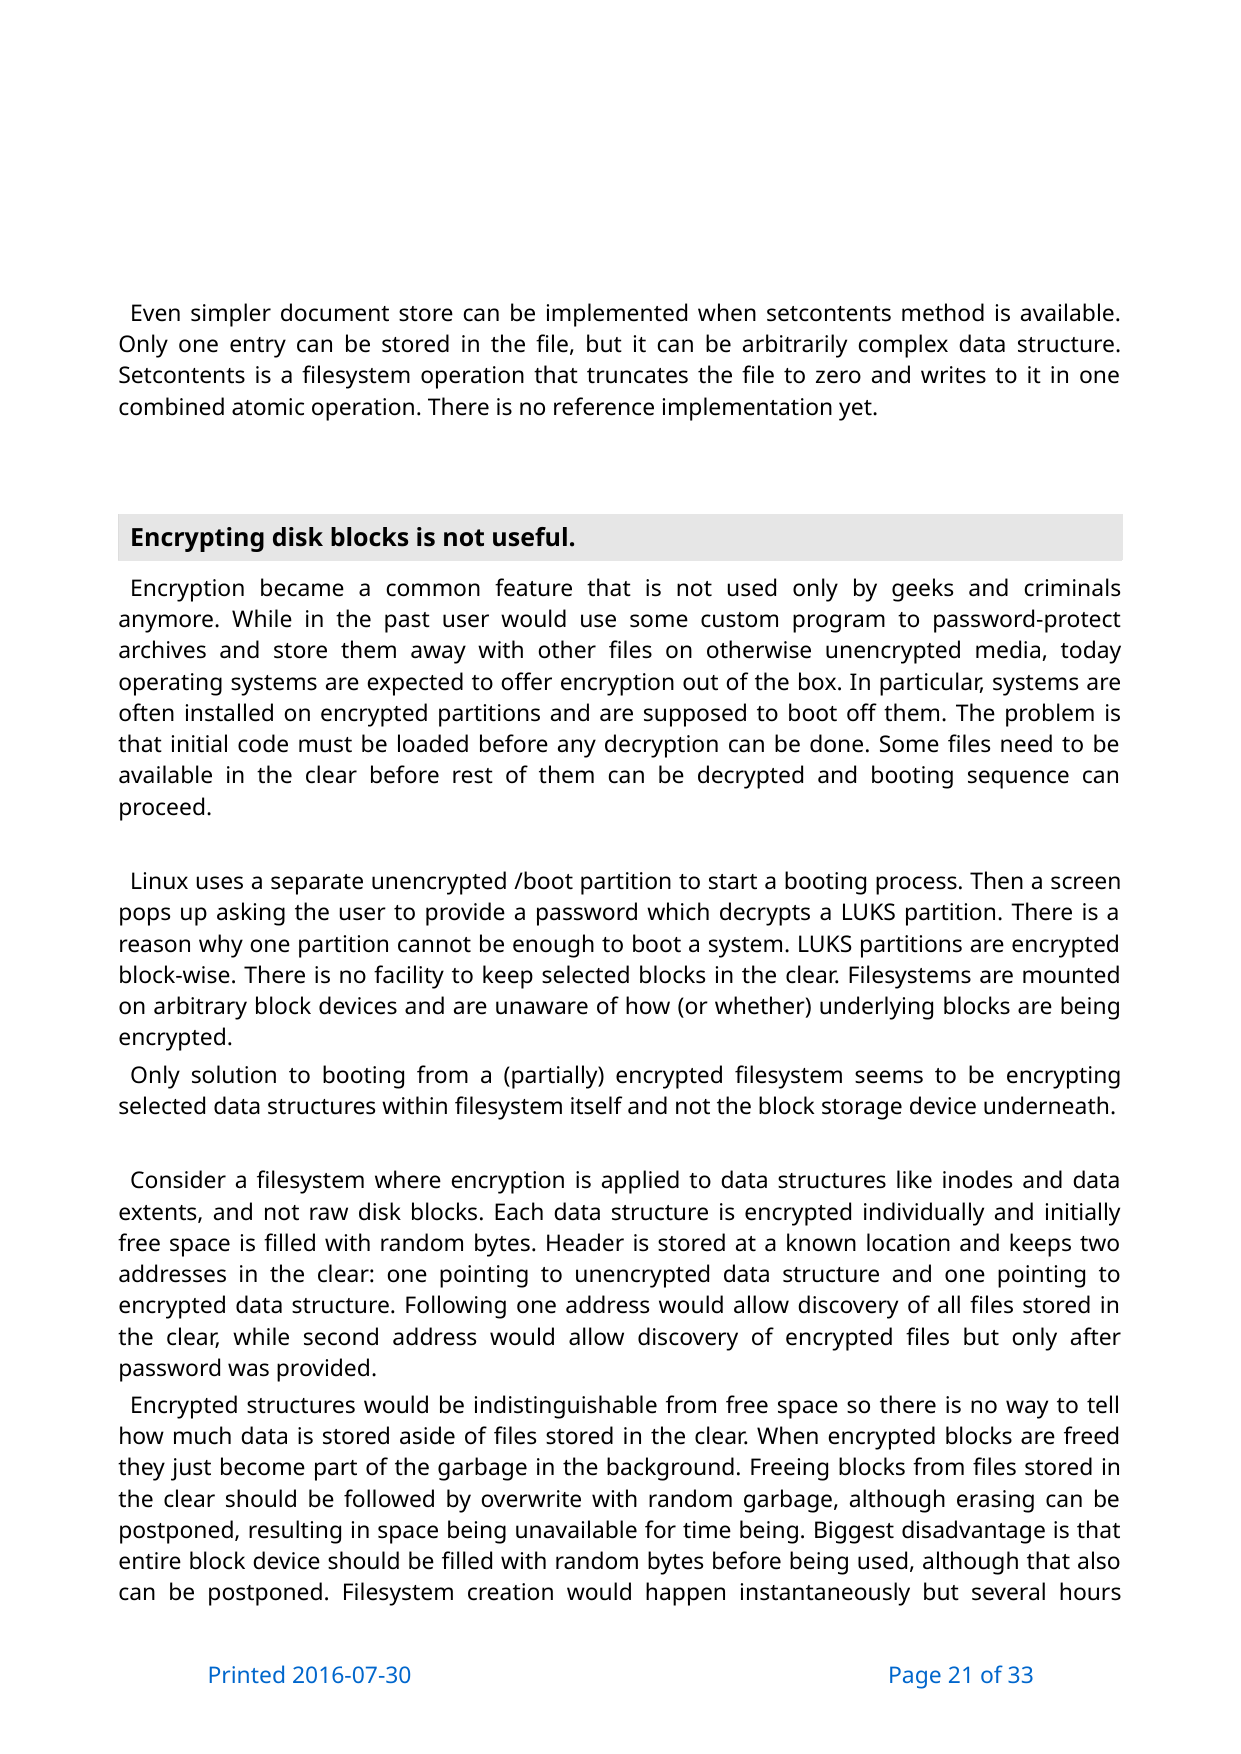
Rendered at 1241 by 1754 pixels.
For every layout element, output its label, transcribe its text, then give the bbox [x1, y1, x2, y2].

text Even simpler document store can be implemented when setcontents method is available. Only one entry can be stored in the file, but it can be arbitrarily complex data structure. Setcontents is a filesystem operation that truncates the file to zero and writes to it in one combined atomic operation. There is no reference implementation yet. [118, 297, 1122, 422]
text Encryption became a common feature that is not used only by geeks and criminals anymore. While in the past user would use some custom program to password-protect archives and store them away with other files on otherwise unencrypted media, today operating systems are expected to offer encryption out of the box. In particular, systems are often installed on encrypted partitions and are supposed to boot off them. The problem is that initial code must be loaded before any decryption can be done. Some files need to be available in the clear before rest of them can be decrypted and booting sequence can proceed. [118, 572, 1122, 822]
text Linux uses a separate unencrypted /boot partition to start a booting process. Then a screen pops up asking the user to provide a password which decrypts a LUKS partition. There is a reason why one partition cannot be enough to boot a system. LUKS partitions are encrypted block-wise. There is no facility to keep selected blocks in the clear. Filesystems are mounted on arbitrary block devices and are unaware of how (or whether) underlying blocks are being encrypted. [118, 865, 1122, 1053]
text Only solution to booting from a (partially) encrypted filesystem seems to be encrypting selected data structures within filesystem itself and not the block storage device underneath. [118, 1058, 1122, 1121]
subtitle Encrypting disk blocks is not useful. [119, 515, 1122, 560]
text Encrypted structures would be indistinguishable from free space so there is no way to tell how much data is stored aside of files stored in the clear. When encrypted blocks are freed they just become part of the garbage in the background. Freeing blocks from files stored in the clear should be followed by overwrite with random garbage, although erasing can be postponed, resulting in space being unavailable for time being. Biggest disadvantage is that entire block device should be filled with random bytes before being used, although that also can be postponed. Filesystem creation would happen instantaneously but several hours [118, 1389, 1122, 1608]
text Consider a filesystem where encryption is applied to data structures like inodes and data extents, and not raw disk blocks. Each data structure is encrypted individually and initially free space is filled with random bytes. Header is stored at a known location and keeps two addresses in the clear: one pointing to unencrypted data structure and one pointing to encrypted data structure. Following one address would allow discovery of all files stored in the clear, while second address would allow discovery of encrypted files but only after password was provided. [118, 1164, 1122, 1383]
